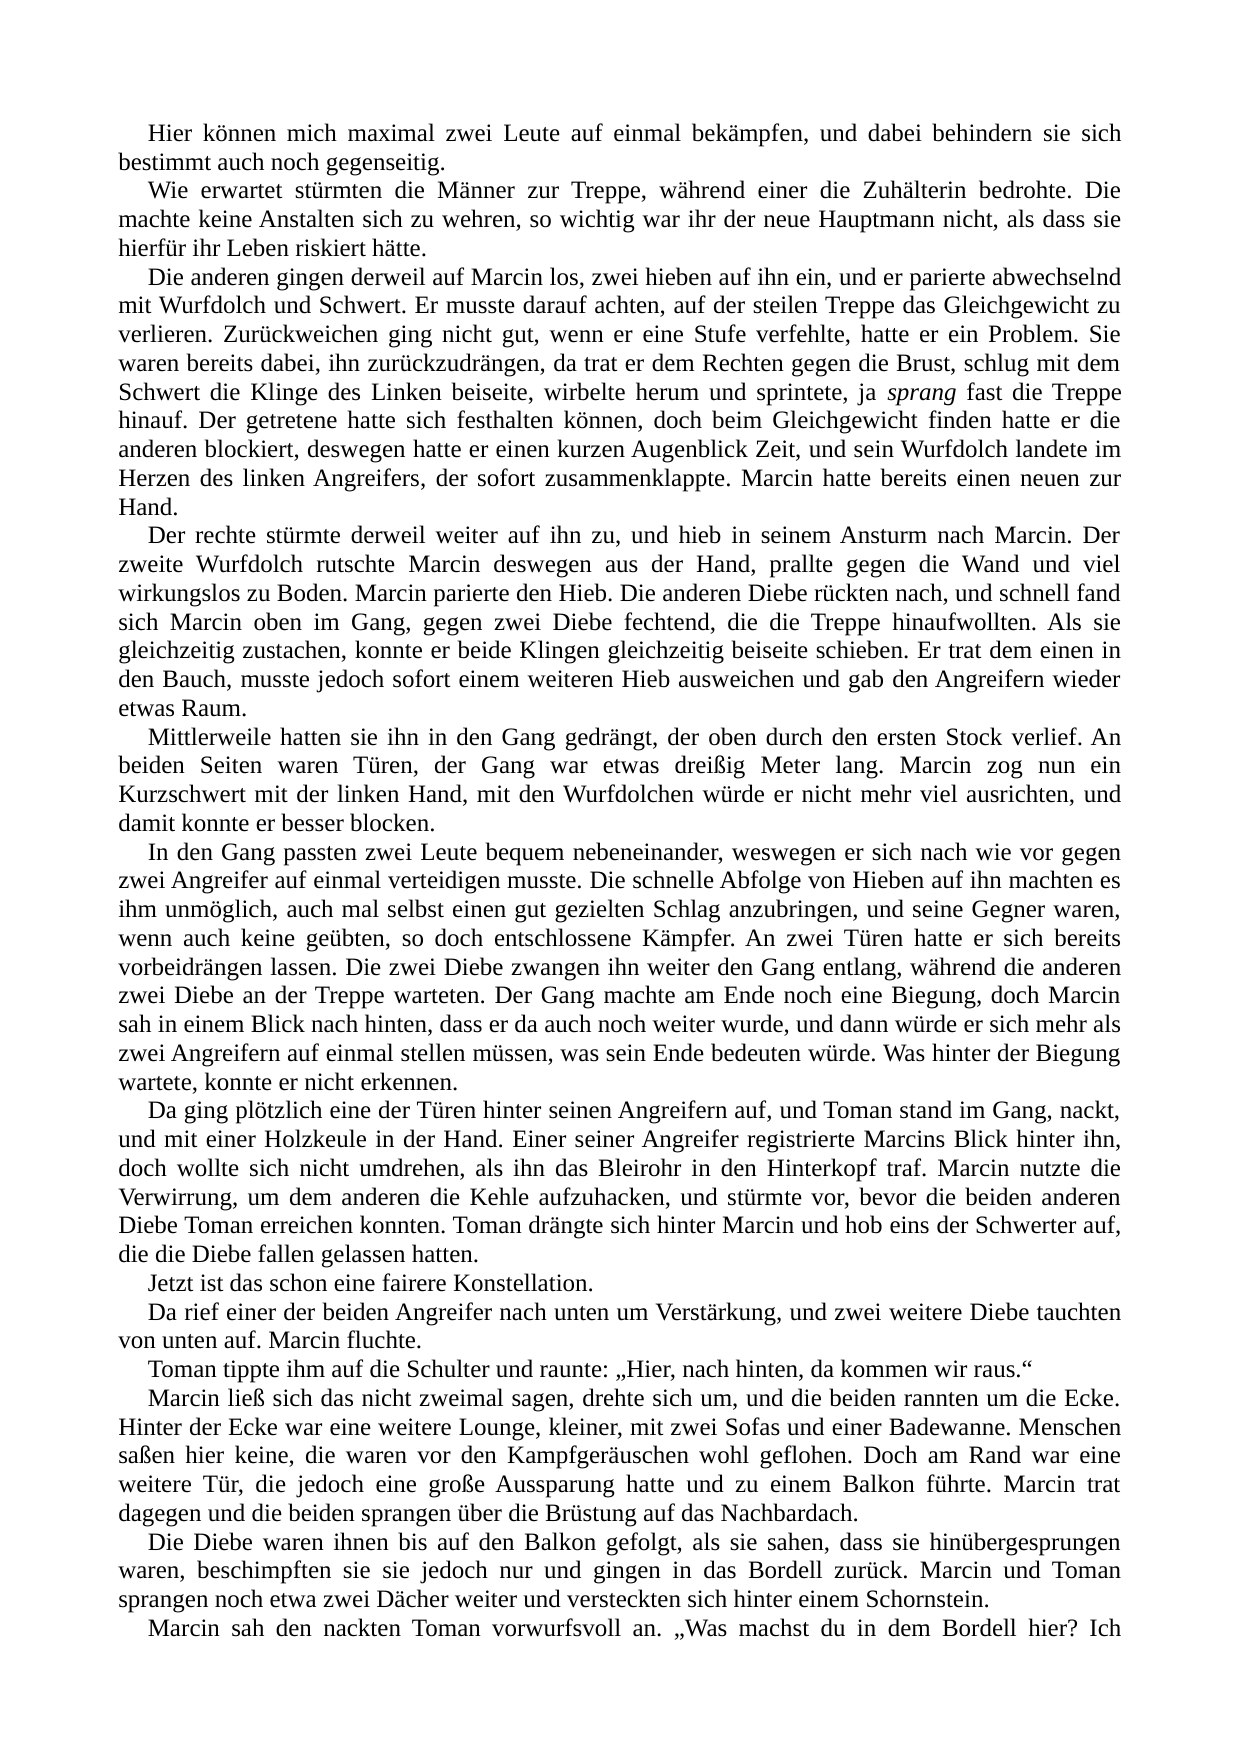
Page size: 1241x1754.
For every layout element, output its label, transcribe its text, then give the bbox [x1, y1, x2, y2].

text Da ging plötzlich eine der Türen hinter seinen Angreifern auf, und Toman stand im Gang, nackt, und mit einer Holzkeule in der Hand. Einer seiner Angreifer registrierte Marcins Blick hinter ihn, doch wollte sich nicht umdrehen, als ihn das Bleirohr in den Hinterkopf traf. Marcin nutzte die Verwirrung, um dem anderen die Kehle aufzuhacken, und stürmte vor, bevor die beiden anderen Diebe Toman erreichen konnten. Toman drängte sich hinter Marcin und hob eins der Schwerter auf, die die Diebe fallen gelassen hatten. [118, 1096, 1122, 1268]
text Der rechte stürmte derweil weiter auf ihn zu, und hieb in seinem Ansturm nach Marcin. Der zweite Wurfdolch rutschte Marcin deswegen aus der Hand, prallte gegen die Wand und viel wirkungslos zu Boden. Marcin parierte den Hieb. Die anderen Diebe rückten nach, und schnell fand sich Marcin oben im Gang, gegen zwei Diebe fechtend, die die Treppe hinaufwollten. Als sie gleichzeitig zustachen, konnte er beide Klingen gleichzeitig beiseite schieben. Er trat dem einen in den Bauch, musste jedoch sofort einem weiteren Hieb ausweichen und gab den Angreifern wieder etwas Raum. [118, 521, 1122, 722]
text Hier können mich maximal zwei Leute auf einmal bekämpfen, und dabei behindern sie sich bestimmt auch noch gegenseitig. [118, 118, 1122, 176]
text Marcin ließ sich das nicht zweimal sagen, drehte sich um, und die beiden rannten um die Ecke. Hinter der Ecke war eine weitere Lounge, kleiner, mit zwei Sofas und einer Badewanne. Menschen saßen hier keine, die waren vor den Kampfgeräuschen wohl geflohen. Doch am Rand war eine weitere Tür, die jedoch eine große Aussparung hatte und zu einem Balkon führte. Marcin trat dagegen und die beiden sprangen über die Brüstung auf das Nachbardach. [118, 1383, 1122, 1527]
text Da rief einer der beiden Angreifer nach unten um Verstärkung, und zwei weitere Diebe tauchten von unten auf. Marcin fluchte. [118, 1297, 1122, 1354]
text Marcin sah den nackten Toman vorwurfsvoll an. „Was machst du in dem Bordell hier? Ich [118, 1613, 1122, 1642]
text Die Diebe waren ihnen bis auf den Balkon gefolgt, als sie sahen, dass sie hinübergesprungen waren, beschimpften sie sie jedoch nur und gingen in das Bordell zurück. Marcin und Toman sprangen noch etwa zwei Dächer weiter und versteckten sich hinter einem Schornstein. [118, 1527, 1122, 1613]
text In den Gang passten zwei Leute bequem nebeneinander, weswegen er sich nach wie vor gegen zwei Angreifer auf einmal verteidigen musste. Die schnelle Abfolge von Hieben auf ihn machten es ihm unmöglich, auch mal selbst einen gut gezielten Schlag anzubringen, und seine Gegner waren, wenn auch keine geübten, so doch entschlossene Kämpfer. An zwei Türen hatte er sich bereits vorbeidrängen lassen. Die zwei Diebe zwangen ihn weiter den Gang entlang, während die anderen zwei Diebe an der Treppe warteten. Der Gang machte am Ende noch eine Biegung, doch Marcin sah in einem Blick nach hinten, dass er da auch noch weiter wurde, und dann würde er sich mehr als zwei Angreifern auf einmal stellen müssen, was sein Ende bedeuten würde. Was hinter der Biegung wartete, konnte er nicht erkennen. [118, 837, 1122, 1096]
text Toman tippte ihm auf die Schulter und raunte: „Hier, nach hinten, da kommen wir raus.“ [118, 1354, 1122, 1383]
text Jetzt ist das schon eine fairere Konstellation. [118, 1268, 1122, 1297]
text Mittlerweile hatten sie ihn in den Gang gedrängt, der oben durch den ersten Stock verlief. An beiden Seiten waren Türen, der Gang war etwas dreißig Meter lang. Marcin zog nun ein Kurzschwert mit der linken Hand, mit den Wurfdolchen würde er nicht mehr viel ausrichten, und damit konnte er besser blocken. [118, 722, 1122, 837]
text Wie erwartet stürmten die Männer zur Treppe, während einer die Zuhälterin bedrohte. Die machte keine Anstalten sich zu wehren, so wichtig war ihr der neue Hauptmann nicht, als dass sie hierfür ihr Leben riskiert hätte. [118, 176, 1122, 262]
text Die anderen gingen derweil auf Marcin los, zwei hieben auf ihn ein, und er parierte abwechselnd mit Wurfdolch und Schwert. Er musste darauf achten, auf der steilen Treppe das Gleichgewicht zu verlieren. Zurückweichen ging nicht gut, wenn er eine Stufe verfehlte, hatte er ein Problem. Sie waren bereits dabei, ihn zurückzudrängen, da trat er dem Rechten gegen die Brust, schlug mit dem Schwert die Klinge des Linken beiseite, wirbelte herum und sprintete, ja sprang fast die Treppe hinauf. Der getretene hatte sich festhalten können, doch beim Gleichgewicht finden hatte er die anderen blockiert, deswegen hatte er einen kurzen Augenblick Zeit, und sein Wurfdolch landete im Herzen des linken Angreifers, der sofort zusammenklappte. Marcin hatte bereits einen neuen zur Hand. [118, 262, 1122, 521]
